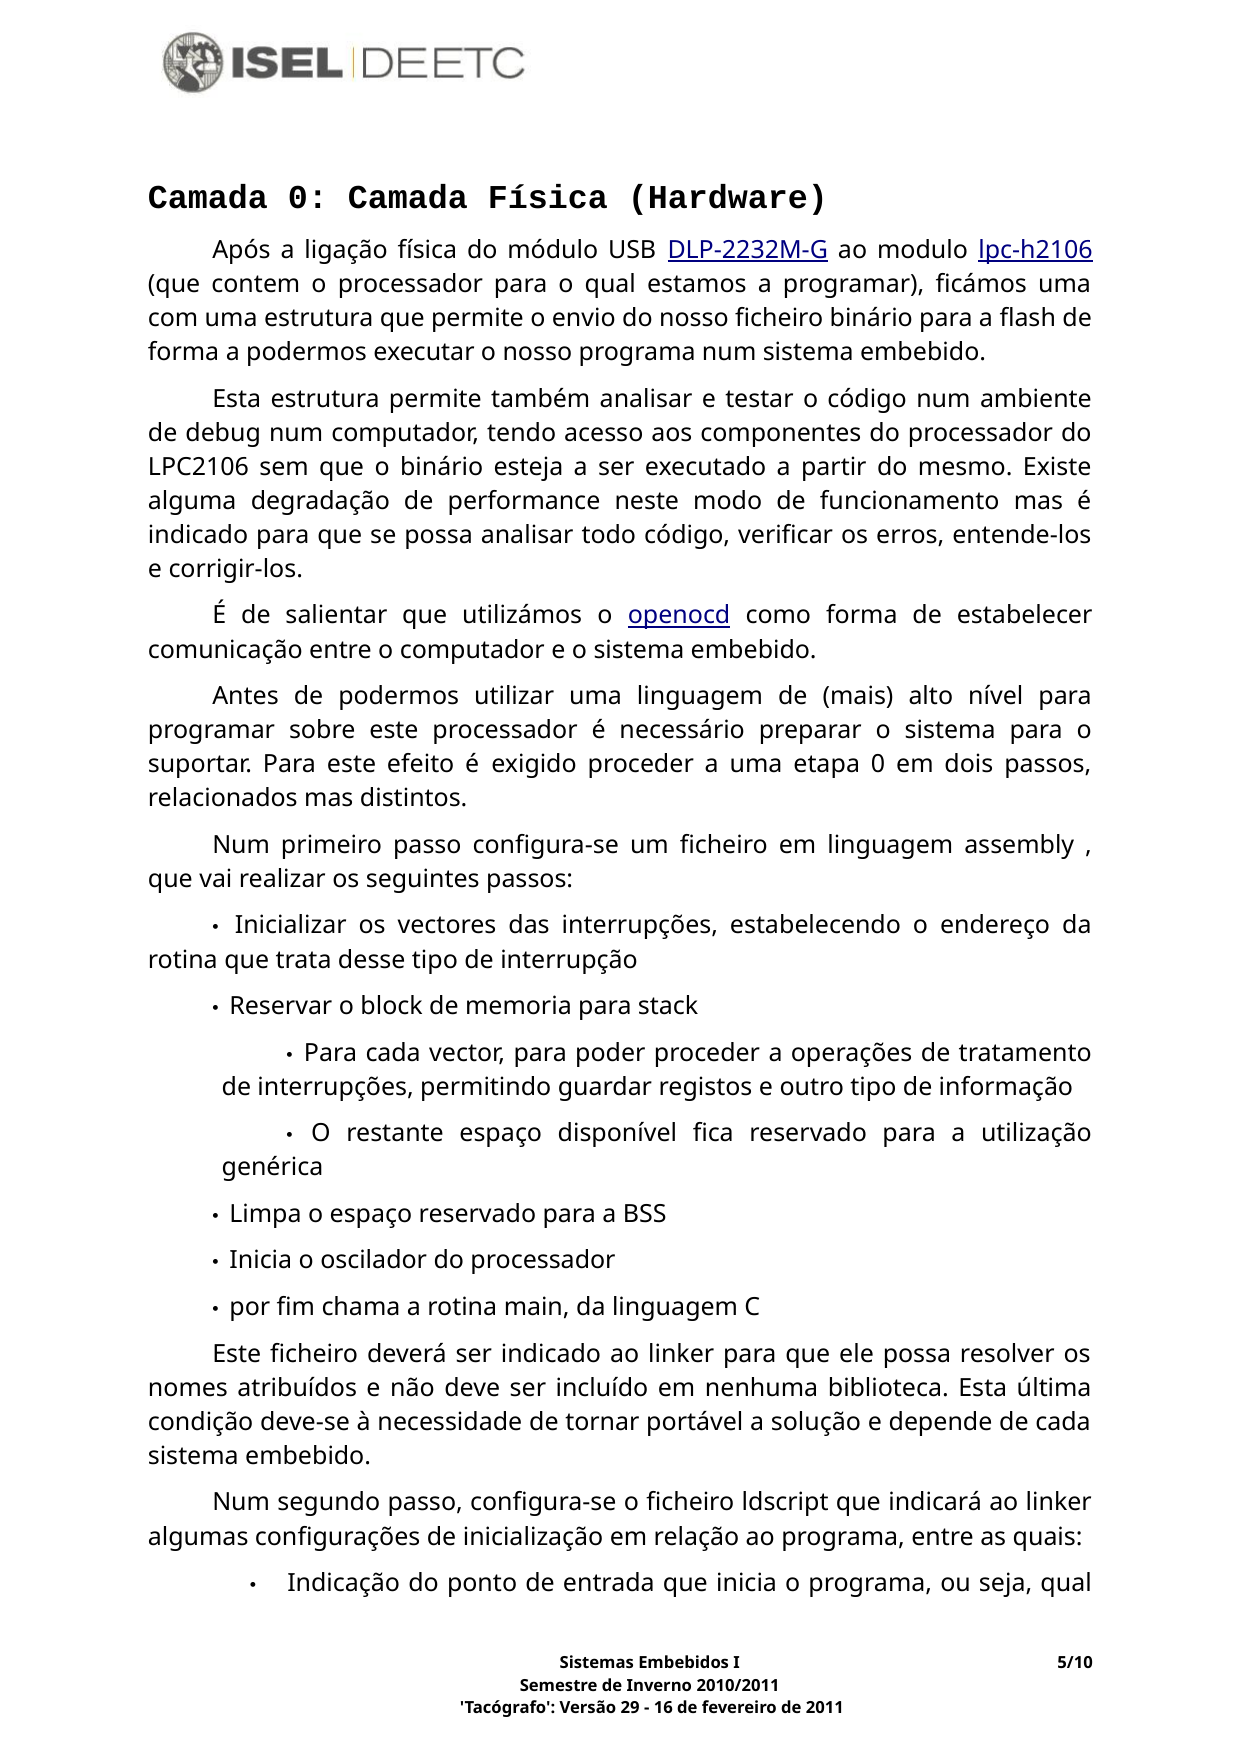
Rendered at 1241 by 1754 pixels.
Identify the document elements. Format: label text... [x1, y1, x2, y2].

list Reservar o block de memoria para stack [148, 988, 1093, 1022]
text Este ficheiro deverá ser indicado ao linker para que ele possa resolver os nomes atribuídos e não deve ser incluído em nenhuma biblioteca. Esta última condição deve-se à necessidade de tornar portável a solução e depende de cada sistema embebido. [148, 1335, 1093, 1472]
picture [153, 17, 555, 118]
list Limpa o espaço reservado para a BSS [148, 1196, 1093, 1230]
text Num segundo passo, configura-se o ficheiro ldscript que indicará ao linker algumas configurações de inicialização em relação ao programa, entre as quais: [148, 1484, 1093, 1552]
list Indicação do ponto de entrada que inicia o programa, ou seja, qual [249, 1565, 1093, 1599]
text É de salientar que utilizámos o openocd como forma de estabelecer comunicação entre o computador e o sistema embebido. [148, 597, 1093, 665]
list Inicializar os vectores das interrupções, estabelecendo o endereço da rotina que trata desse tipo de interrupção [148, 907, 1093, 975]
subtitle Camada 0: Camada Física (Hardware) [148, 181, 1093, 219]
list por fim chama a rotina main, da linguagem C [148, 1289, 1093, 1323]
list Para cada vector, para poder proceder a operações de tratamento de interrupções, permitindo guardar registos e outro tipo de informação [221, 1034, 1093, 1102]
list Inicia o oscilador do processador [148, 1242, 1093, 1276]
text Esta estrutura permite também analisar e testar o código num ambiente de debug num computador, tendo acesso aos componentes do processador do LPC2106 sem que o binário esteja a ser executado a partir do mesmo. Existe alguma degradação de performance neste modo de funcionamento mas é indicado para que se possa analisar todo código, verificar os erros, entende-los e corrigir-los. [148, 380, 1093, 585]
text Num primeiro passo configura-se um ficheiro em linguagem assembly , que vai realizar os seguintes passos: [148, 827, 1093, 895]
list O restante espaço disponível fica reservado para a utilização genérica [221, 1115, 1093, 1183]
text Após a ligação física do módulo USB DLP-2232M-G ao modulo lpc-h2106 (que contem o processador para o qual estamos a programar), ficámos uma com uma estrutura que permite o envio do nosso ficheiro binário para a flash de forma a podermos executar o nosso programa num sistema embebido. [148, 232, 1093, 368]
text Antes de podermos utilizar uma linguagem de (mais) alto nível para programar sobre este processador é necessário preparar o sistema para o suportar. Para este efeito é exigido proceder a uma etapa 0 em dois passos, relacionados mas distintos. [148, 678, 1093, 814]
